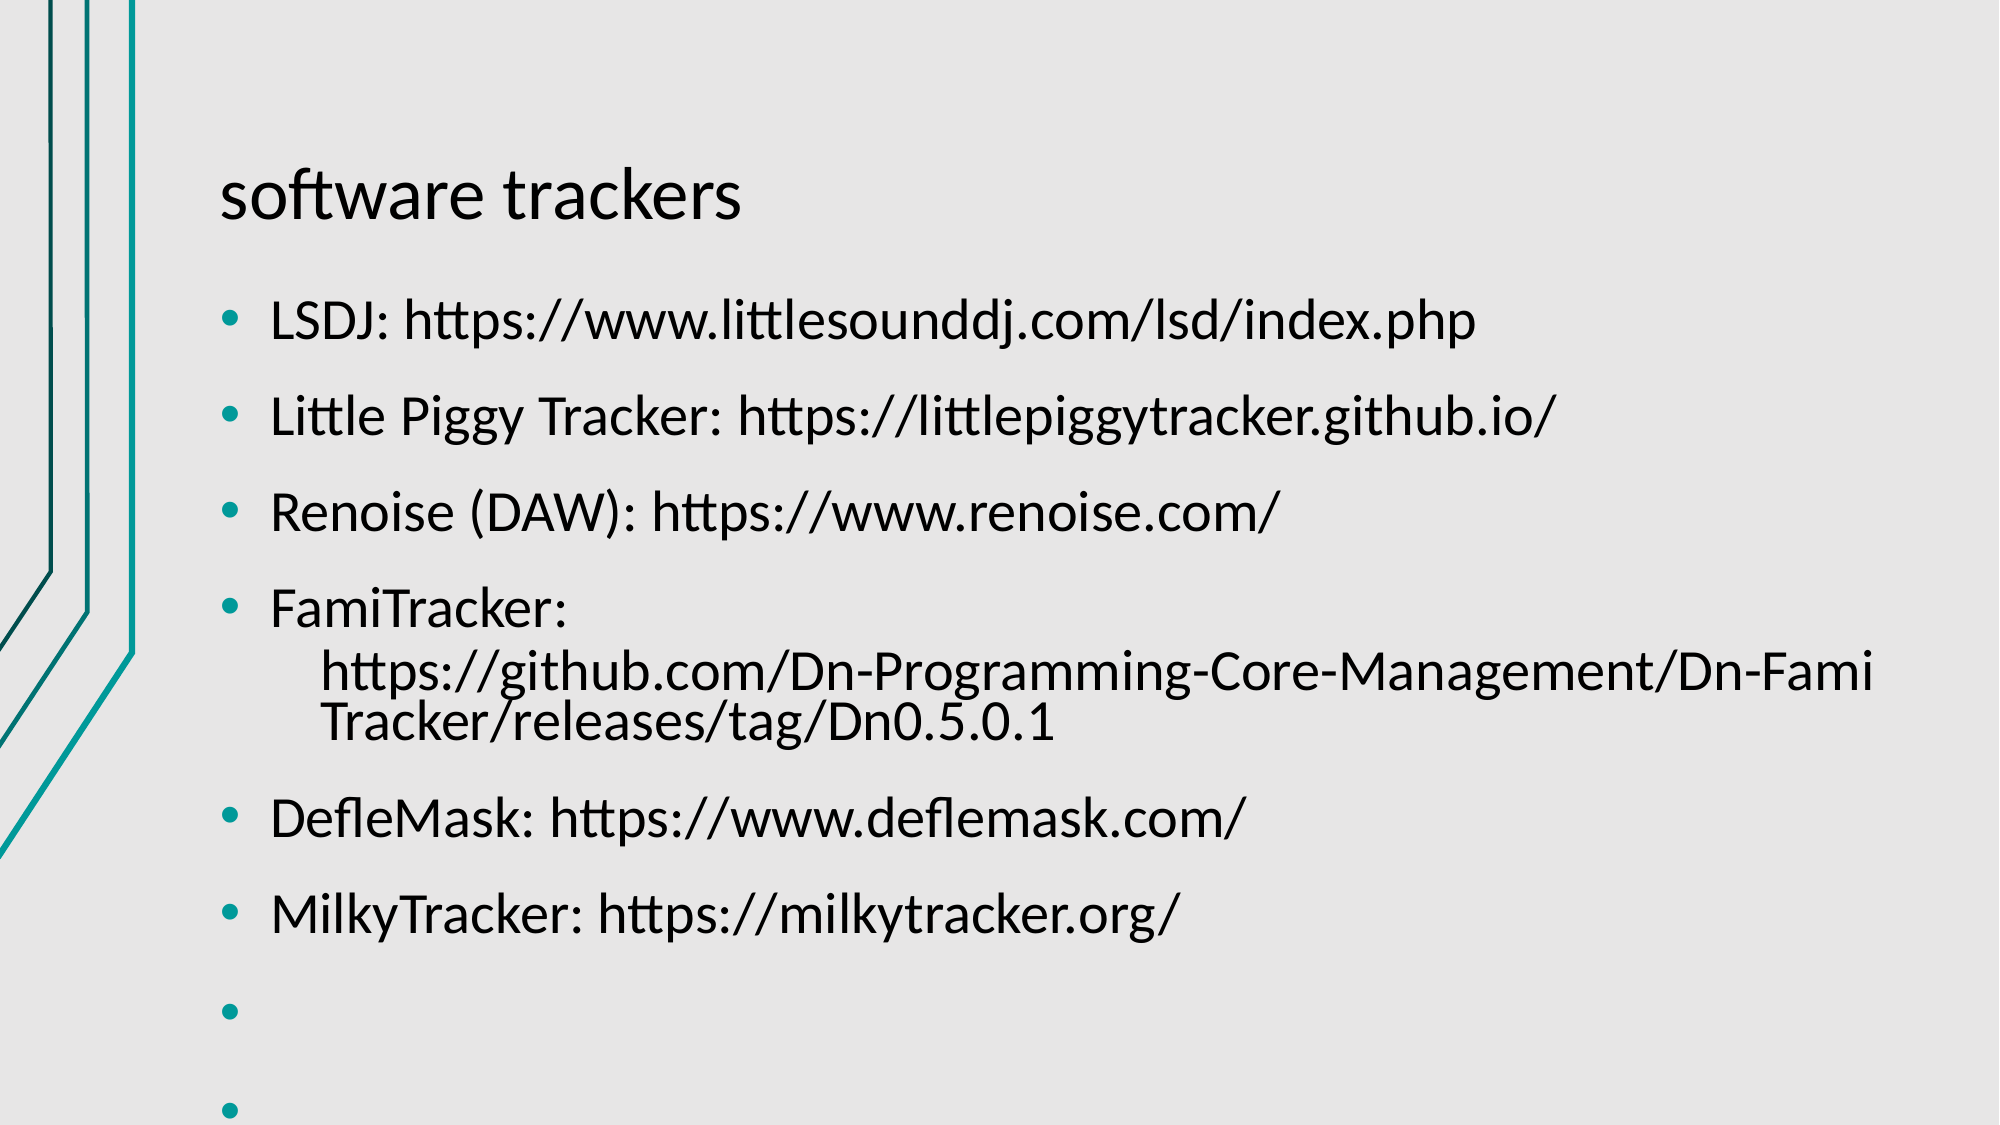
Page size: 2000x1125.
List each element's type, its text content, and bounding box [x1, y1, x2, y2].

title software trackers [199, 45, 1900, 246]
list LSDJ: https://www.littlesounddj.com/lsd/index.php Little Piggy Tracker: https://littlepiggytracker.github.io/ Renoise (DAW): https://www.renoise.com/ FamiTracker: https://github.com/Dn-Programming-Core-Management/Dn-FamiTracker/releases/tag/Dn0.5.0.1 DefleMask: https://www.deflemask.com/ MilkyTracker: https://milkytracker.org/ [199, 279, 1900, 1012]
